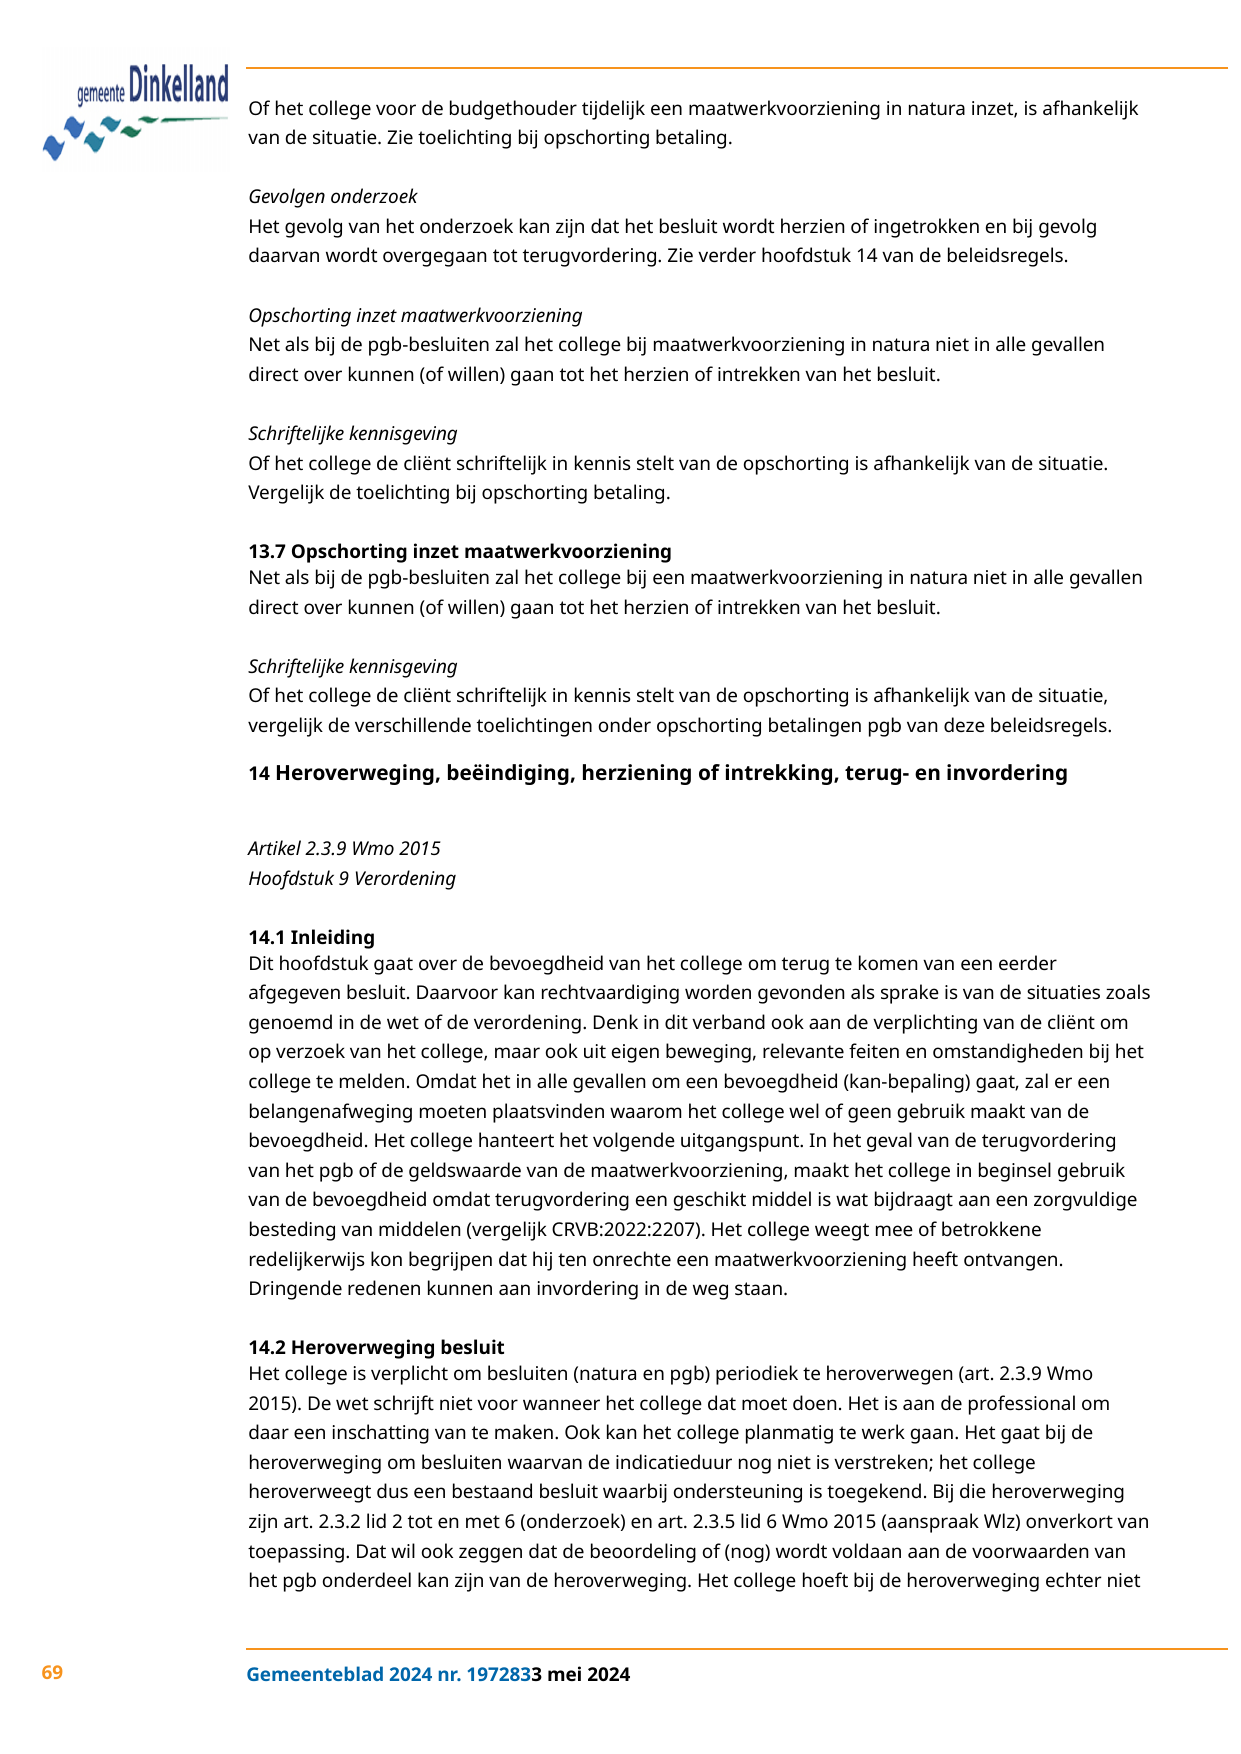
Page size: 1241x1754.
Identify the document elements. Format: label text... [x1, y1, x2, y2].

text 14.2 Heroverweging besluit [248, 1334, 1152, 1360]
text Dit hoofdstuk gaat over de bevoegdheid van het college om terug te komen van een eerder afgegeven besluit. Daarvoor kan rechtvaardiging worden gevonden als sprake is van de situaties zoals genoemd in de wet of de verordening. Denk in dit verband ook aan de verplichting van de cliënt om op verzoek van het college, maar ook uit eigen beweging, relevante feiten en omstandigheden bij het college te melden. Omdat het in alle gevallen om een bevoegdheid (kan-bepaling) gaat, zal er een belangenafweging moeten plaatsvinden waarom het college wel of geen gebruik maakt van de bevoegdheid. Het college hanteert het volgende uitgangspunt. In het geval van de terugvordering van het pgb of de geldswaarde van de maatwerkvoorziening, maakt het college in beginsel gebruik van de bevoegdheid omdat terugvordering een geschikt middel is wat bijdraagt aan een zorgvuldige besteding van middelen (vergelijk CRVB:2022:2207). Het college weegt mee of betrokkene redelijkerwijs kon begrijpen dat hij ten onrechte een maatwerkvoorziening heeft ontvangen. Dringende redenen kunnen aan invordering in de weg staan. [248, 950, 1152, 1301]
text Net als bij de pgb-besluiten zal het college bij maatwerkvoorziening in natura niet in alle gevallen direct over kunnen (of willen) gaan tot het herzien of intrekken van het besluit. [248, 331, 1152, 387]
text Hoofdstuk 9 Verordening [248, 865, 1152, 891]
text 14.1 Inleiding [248, 924, 1152, 950]
text Schriftelijke kennisgeving [248, 653, 1152, 679]
picture [41, 47, 231, 172]
text Of het college voor de budgethouder tijdelijk een maatwerkvoorziening in natura inzet, is afhankelijk van de situatie. Zie toelichting bij opschorting betaling. [248, 95, 1152, 150]
text Of het college de cliënt schriftelijk in kennis stelt van de opschorting is afhankelijk van de situatie. Vergelijk de toelichting bij opschorting betaling. [248, 450, 1152, 505]
text Het college is verplicht om besluiten (natura en pgb) periodiek te heroverwegen (art. 2.3.9 Wmo 2015). De wet schrijft niet voor wanneer het college dat moet doen. Het is aan de professional om daar een inschatting van te maken. Ook kan het college planmatig te werk gaan. Het gaat bij de heroverweging om besluiten waarvan de indicatieduur nog niet is verstreken; het college heroverweegt dus een bestaand besluit waarbij ondersteuning is toegekend. Bij die heroverweging zijn art. 2.3.2 lid 2 tot en met 6 (onderzoek) en art. 2.3.5 lid 6 Wmo 2015 (aanspraak Wlz) onverkort van toepassing. Dat wil ook zeggen dat de beoordeling of (nog) wordt voldaan aan de voorwaarden van het pgb onderdeel kan zijn van de heroverweging. Het college hoeft bij de heroverweging echter niet [248, 1360, 1152, 1593]
text Schriftelijke kennisgeving [248, 420, 1152, 446]
text 14 Heroverweging, beëindiging, herziening of intrekking, terug- en invordering [248, 758, 1152, 786]
text Net als bij de pgb-besluiten zal het college bij een maatwerkvoorziening in natura niet in alle gevallen direct over kunnen (of willen) gaan tot het herzien of intrekken van het besluit. [248, 564, 1152, 619]
text Gevolgen onderzoek [248, 183, 1152, 209]
text Het gevolg van het onderzoek kan zijn dat het besluit wordt herzien of ingetrokken en bij gevolg daarvan wordt overgegaan tot terugvordering. Zie verder hoofdstuk 14 van de beleidsregels. [248, 213, 1152, 268]
text 13.7 Opschorting inzet maatwerkvoorziening [248, 538, 1152, 564]
text Of het college de cliënt schriftelijk in kennis stelt van de opschorting is afhankelijk van de situatie, vergelijk de verschillende toelichtingen onder opschorting betalingen pgb van deze beleidsregels. [248, 683, 1152, 738]
text Opschorting inzet maatwerkvoorziening [248, 302, 1152, 328]
text Artikel 2.3.9 Wmo 2015 [248, 836, 1152, 861]
